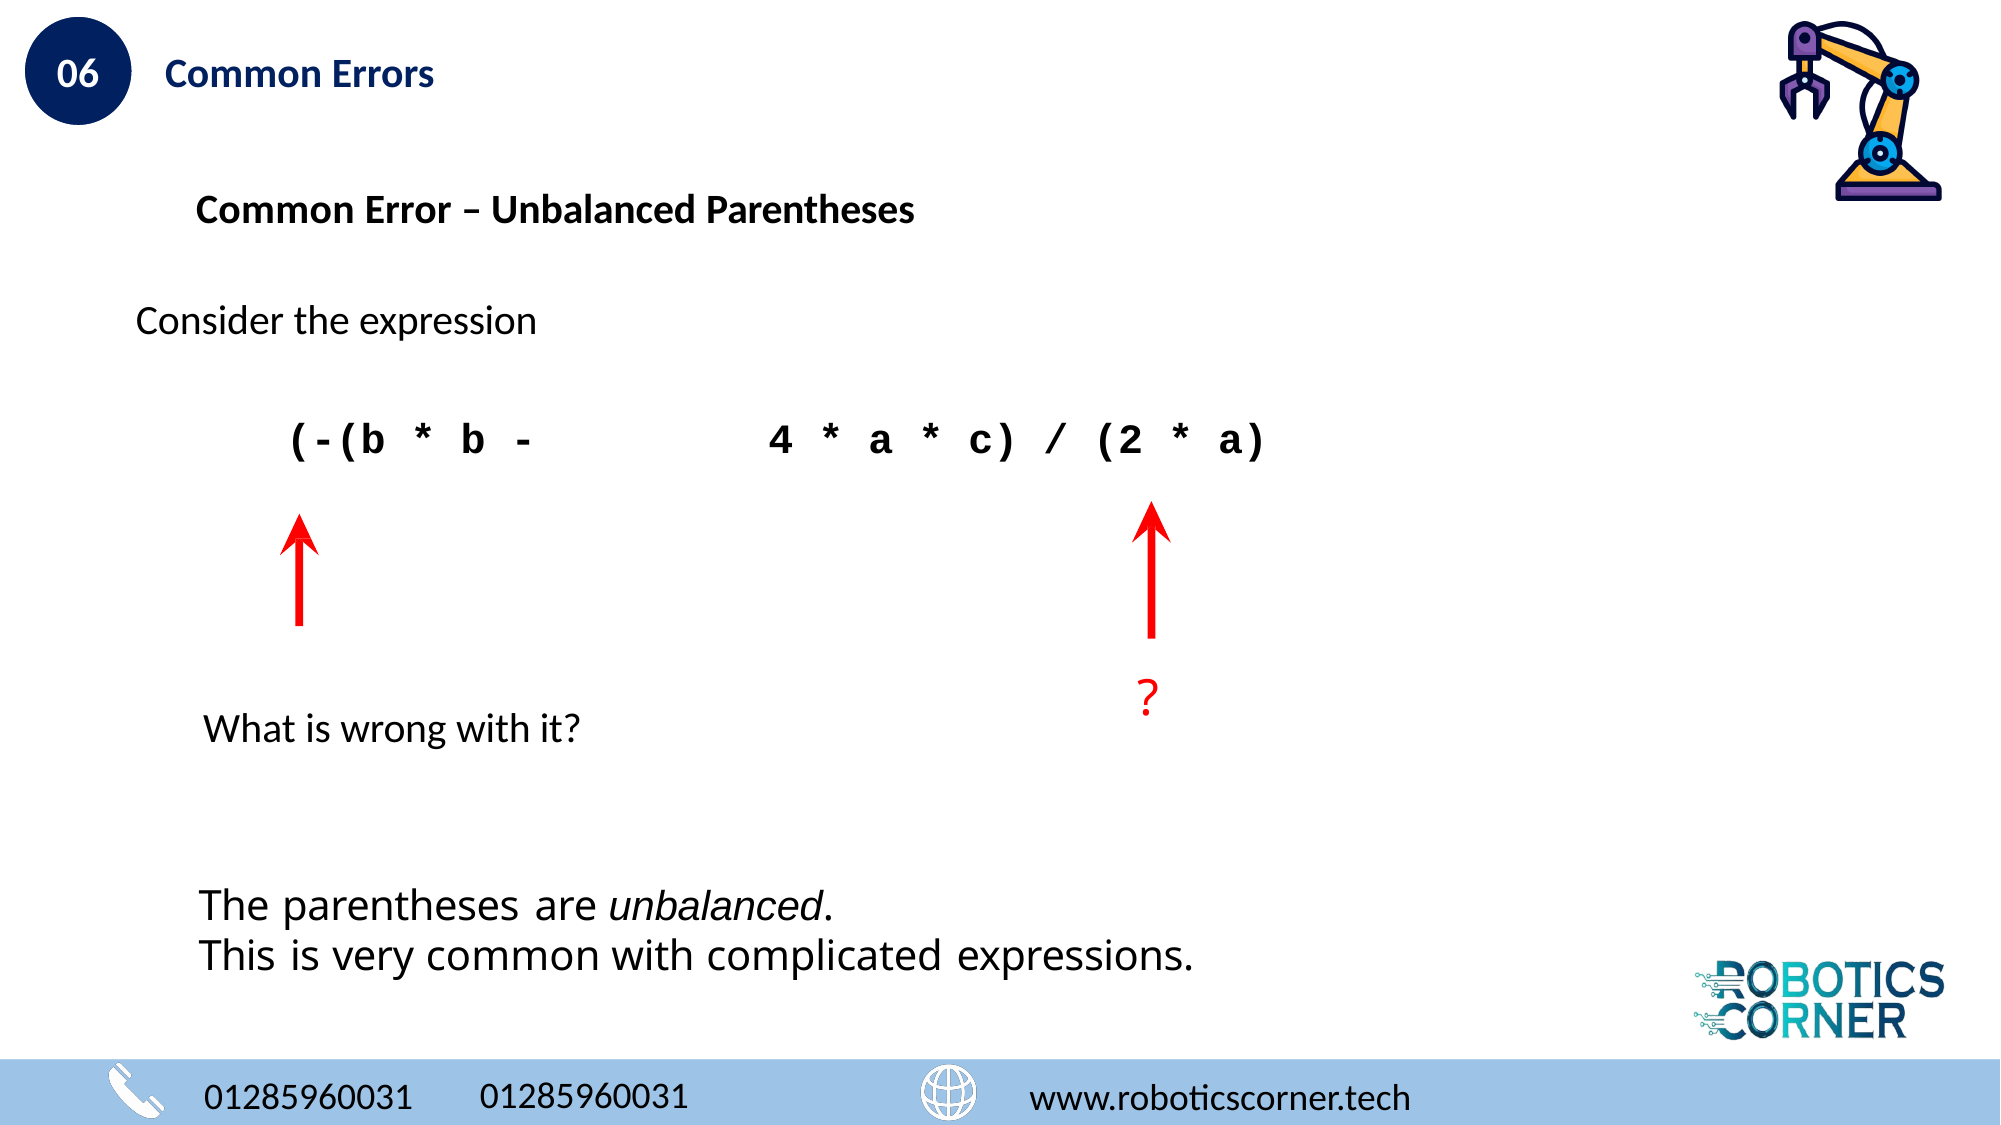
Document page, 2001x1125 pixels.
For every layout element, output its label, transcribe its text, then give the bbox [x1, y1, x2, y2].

picture [915, 1059, 981, 1125]
text_box The parentheses are unbalanced. This is very common with complicated expressions. [196, 876, 1261, 980]
text_box Common Error – Unbalanced Parentheses Consider the expression (-(b * b - 4 * a * c) / (2 * a) [133, 179, 1485, 462]
text_box 01285960031 [465, 1063, 811, 1124]
text_box [981, 1059, 2000, 1125]
picture [1680, 859, 1953, 1059]
text_box [279, 513, 319, 627]
text_box Common Errors [150, 38, 697, 103]
text_box [0, 1059, 915, 1125]
picture [103, 1057, 170, 1124]
text_box www.roboticscorner.tech [1014, 1065, 1531, 1125]
text_box ? [1135, 662, 1170, 726]
text_box 06 [22, 14, 134, 128]
text_box What is wrong with it? [201, 698, 632, 751]
text_box 01285960031 [189, 1064, 495, 1125]
picture [1771, 21, 1950, 201]
text_box [1131, 501, 1171, 639]
